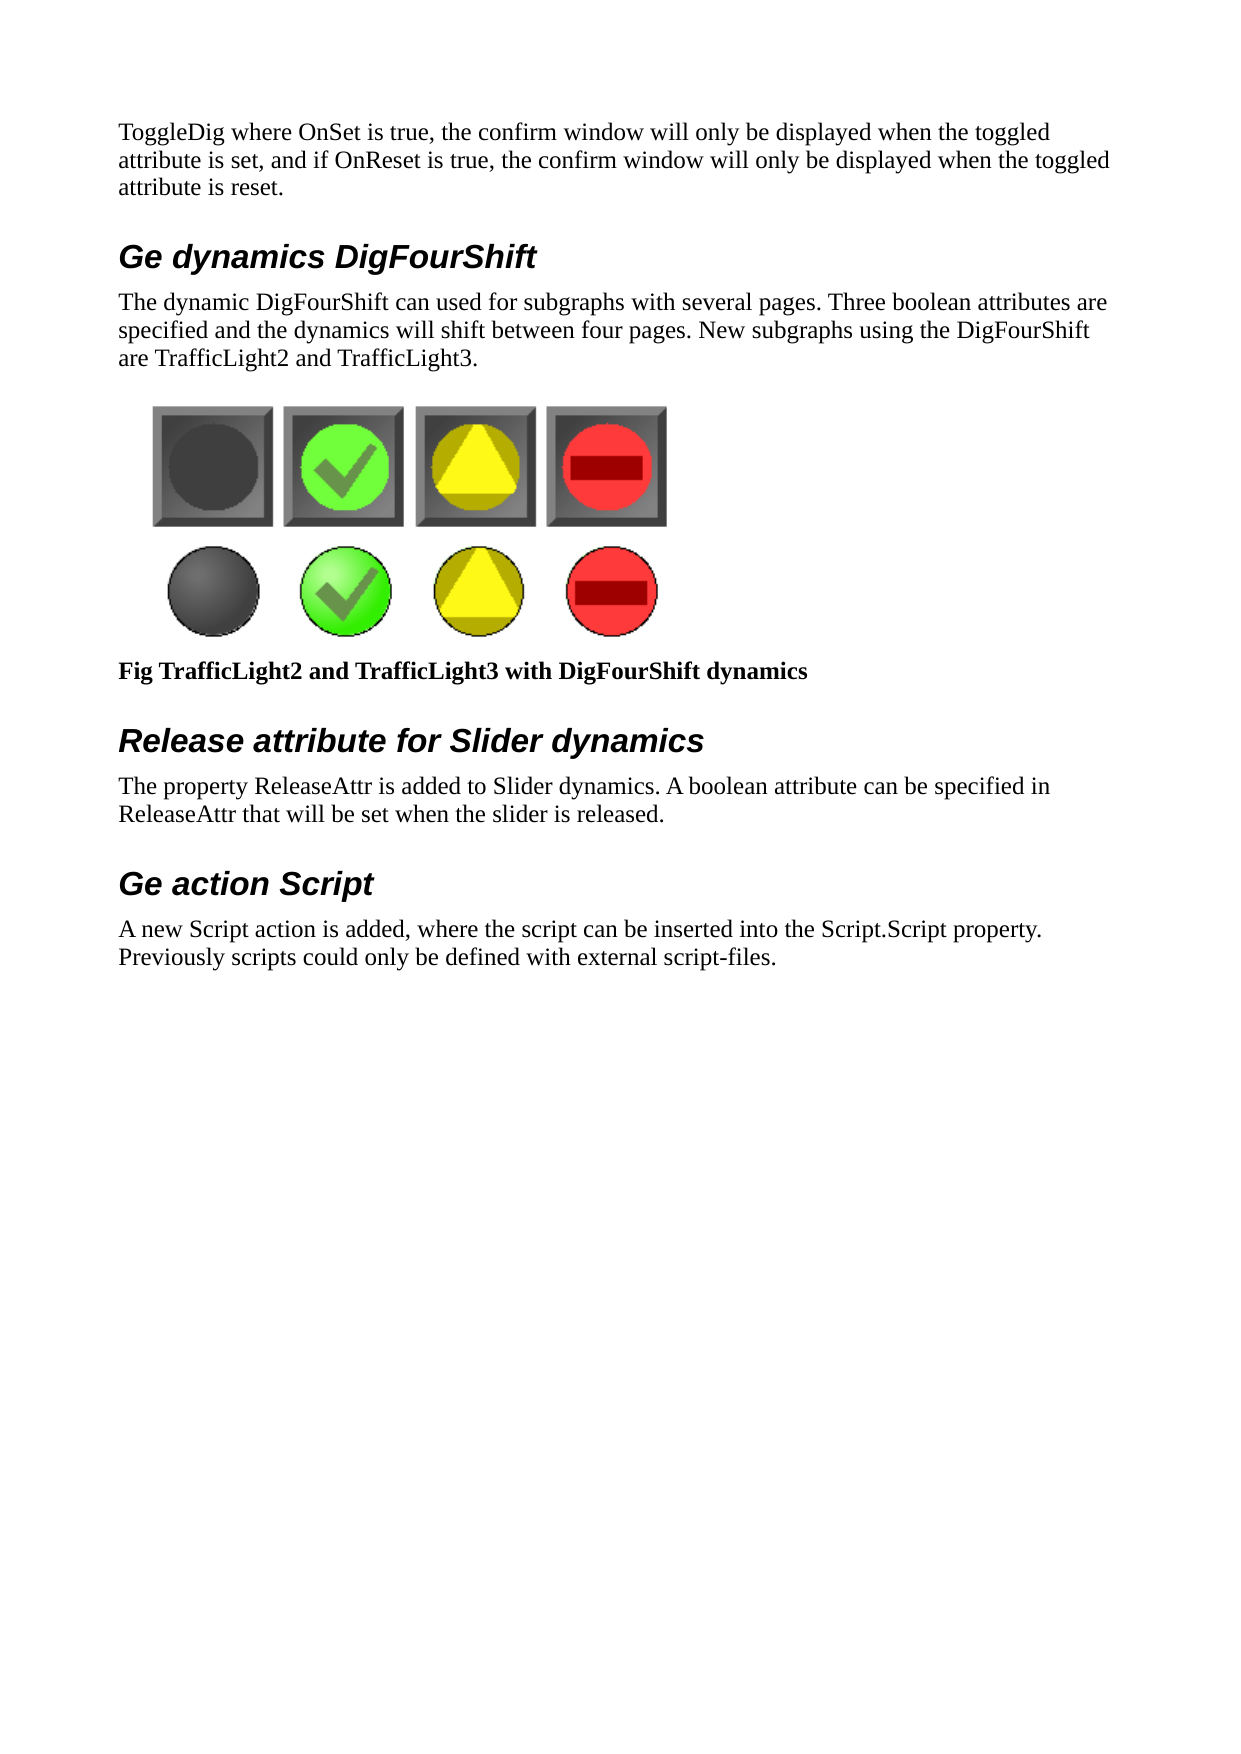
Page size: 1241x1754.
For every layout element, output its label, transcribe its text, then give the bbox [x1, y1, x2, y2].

subtitle Ge action Script [118, 865, 1122, 902]
text ToggleDig where OnSet is true, the confirm window will only be displayed when the toggled attribute is set, and if OnReset is true, the confirm window will only be displayed when the toggled attribute is reset. [118, 118, 1122, 201]
text Fig TrafficLight2 and TrafficLight3 with DigFourShift dynamics [118, 384, 1122, 685]
subtitle Ge dynamics DigFourShift [118, 239, 1122, 276]
picture [120, 393, 676, 658]
text The property ReleaseAttr is added to Slider dynamics. A boolean attribute can be specified in ReleaseAttr that will be set when the slider is released. [118, 772, 1122, 828]
text A new Script action is added, where the script can be inserted into the Script.Script property. Previously scripts could only be defined with external script-files. [118, 915, 1122, 970]
text The dynamic DigFourShift can used for subgraphs with several pages. Three boolean attributes are specified and the dynamics will shift between four pages. New subgraphs using the DigFourShift are TrafficLight2 and TrafficLight3. [118, 288, 1122, 372]
subtitle Release attribute for Slider dynamics [118, 722, 1122, 760]
